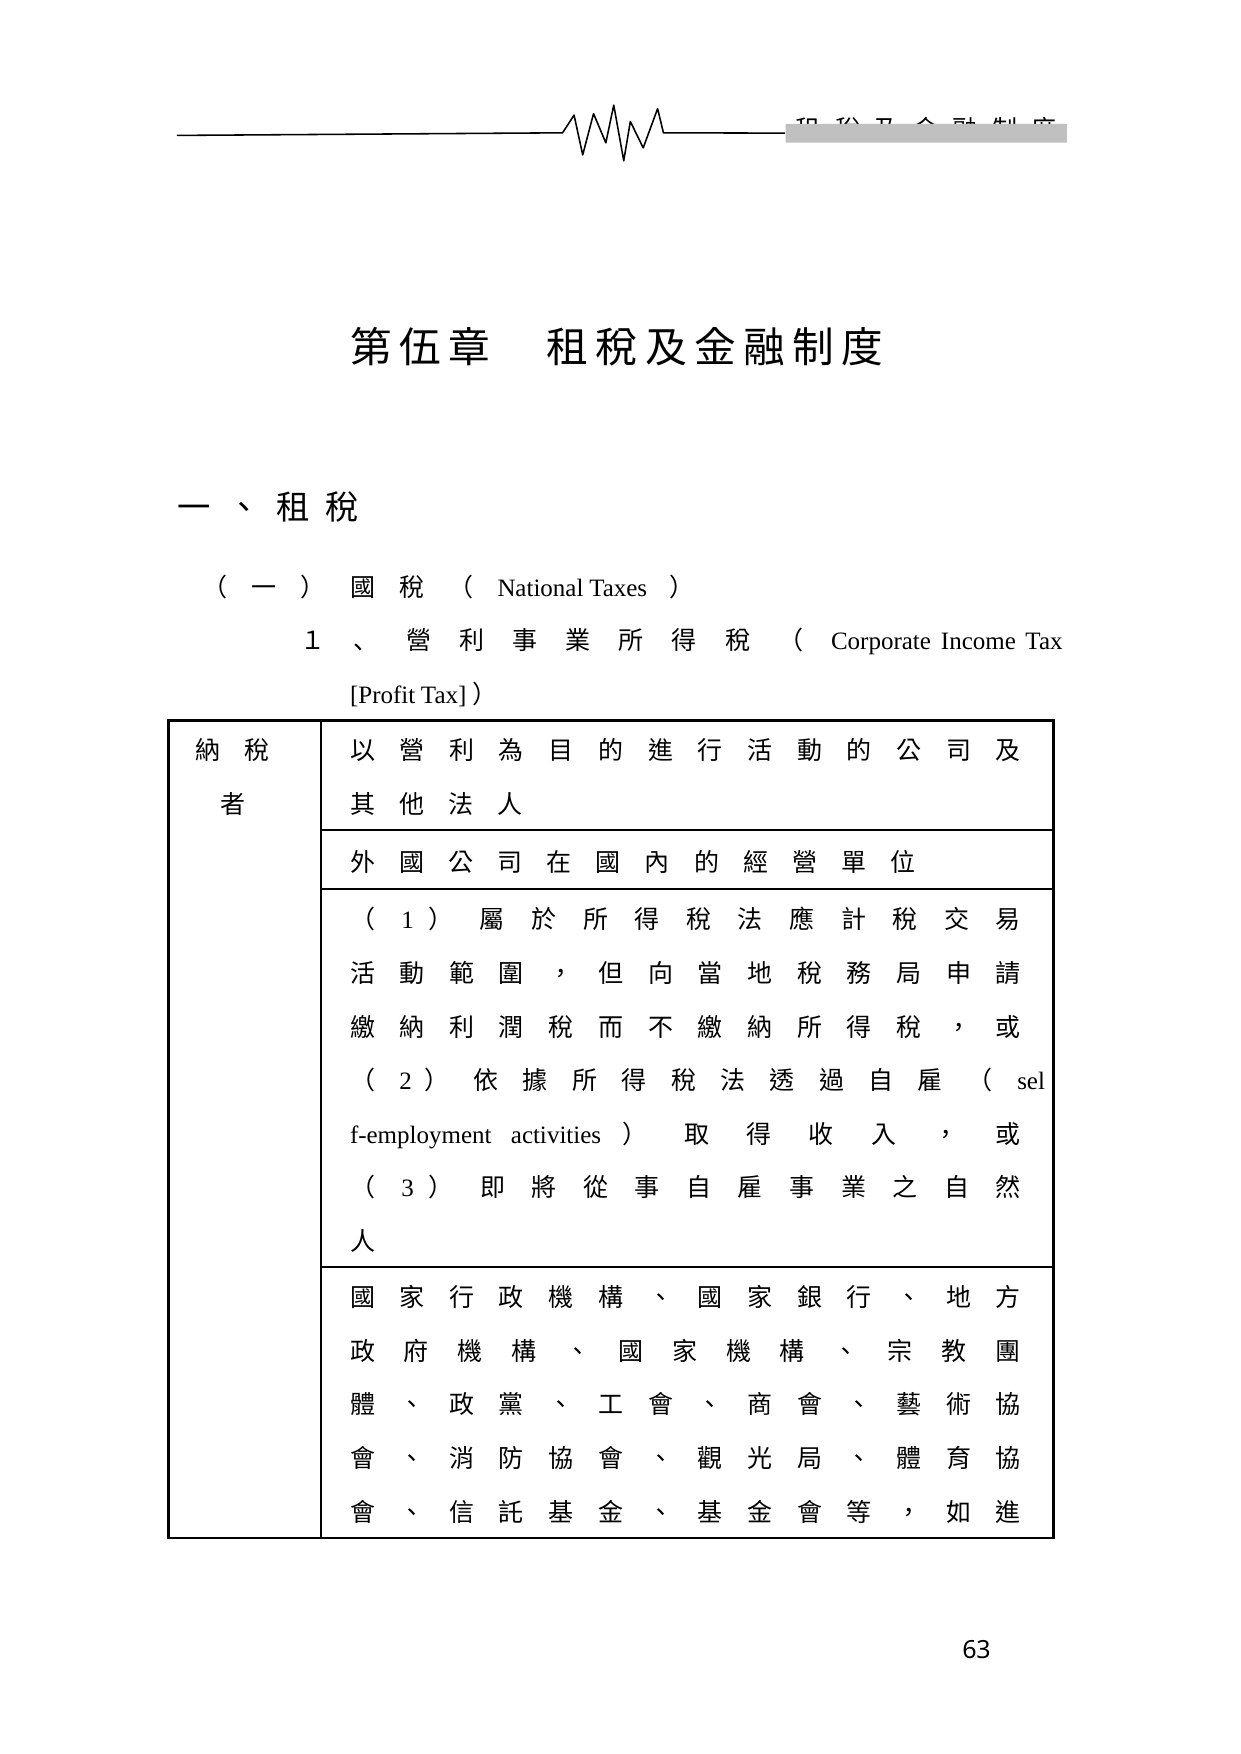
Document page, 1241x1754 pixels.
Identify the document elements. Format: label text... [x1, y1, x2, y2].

table_header 以營利為目的進行活動的公司及其他法人 [322, 722, 1052, 829]
text １、營利事業所得稅（Corporate Income Tax [Profit Tax]） [276, 612, 1063, 719]
table_cell 外國公司在國內的經營單位 [322, 831, 1052, 888]
text 第伍章 租稅及金融制度 [178, 291, 1063, 398]
table_header 納稅者 [170, 722, 320, 1537]
text （一）國稅（National Taxes） [202, 558, 1063, 612]
table_cell 國家行政機構、國家銀行、地方政府機構、國家機構、宗教團體、政黨、工會、商會、藝術協會、消防協會、觀光局、體育協會、信託基金、基金會等，如進 [322, 1268, 1052, 1537]
text 一、租稅 [178, 478, 1063, 532]
table_cell （1）屬於所得稅法應計稅交易活動範圍，但向當地稅務局申請繳納利潤稅而不繳納所得稅，或（2）依據所得稅法透過自雇（self-employment activities）取得收入，或（3）即將從事自雇事業之自然人 [322, 890, 1052, 1266]
